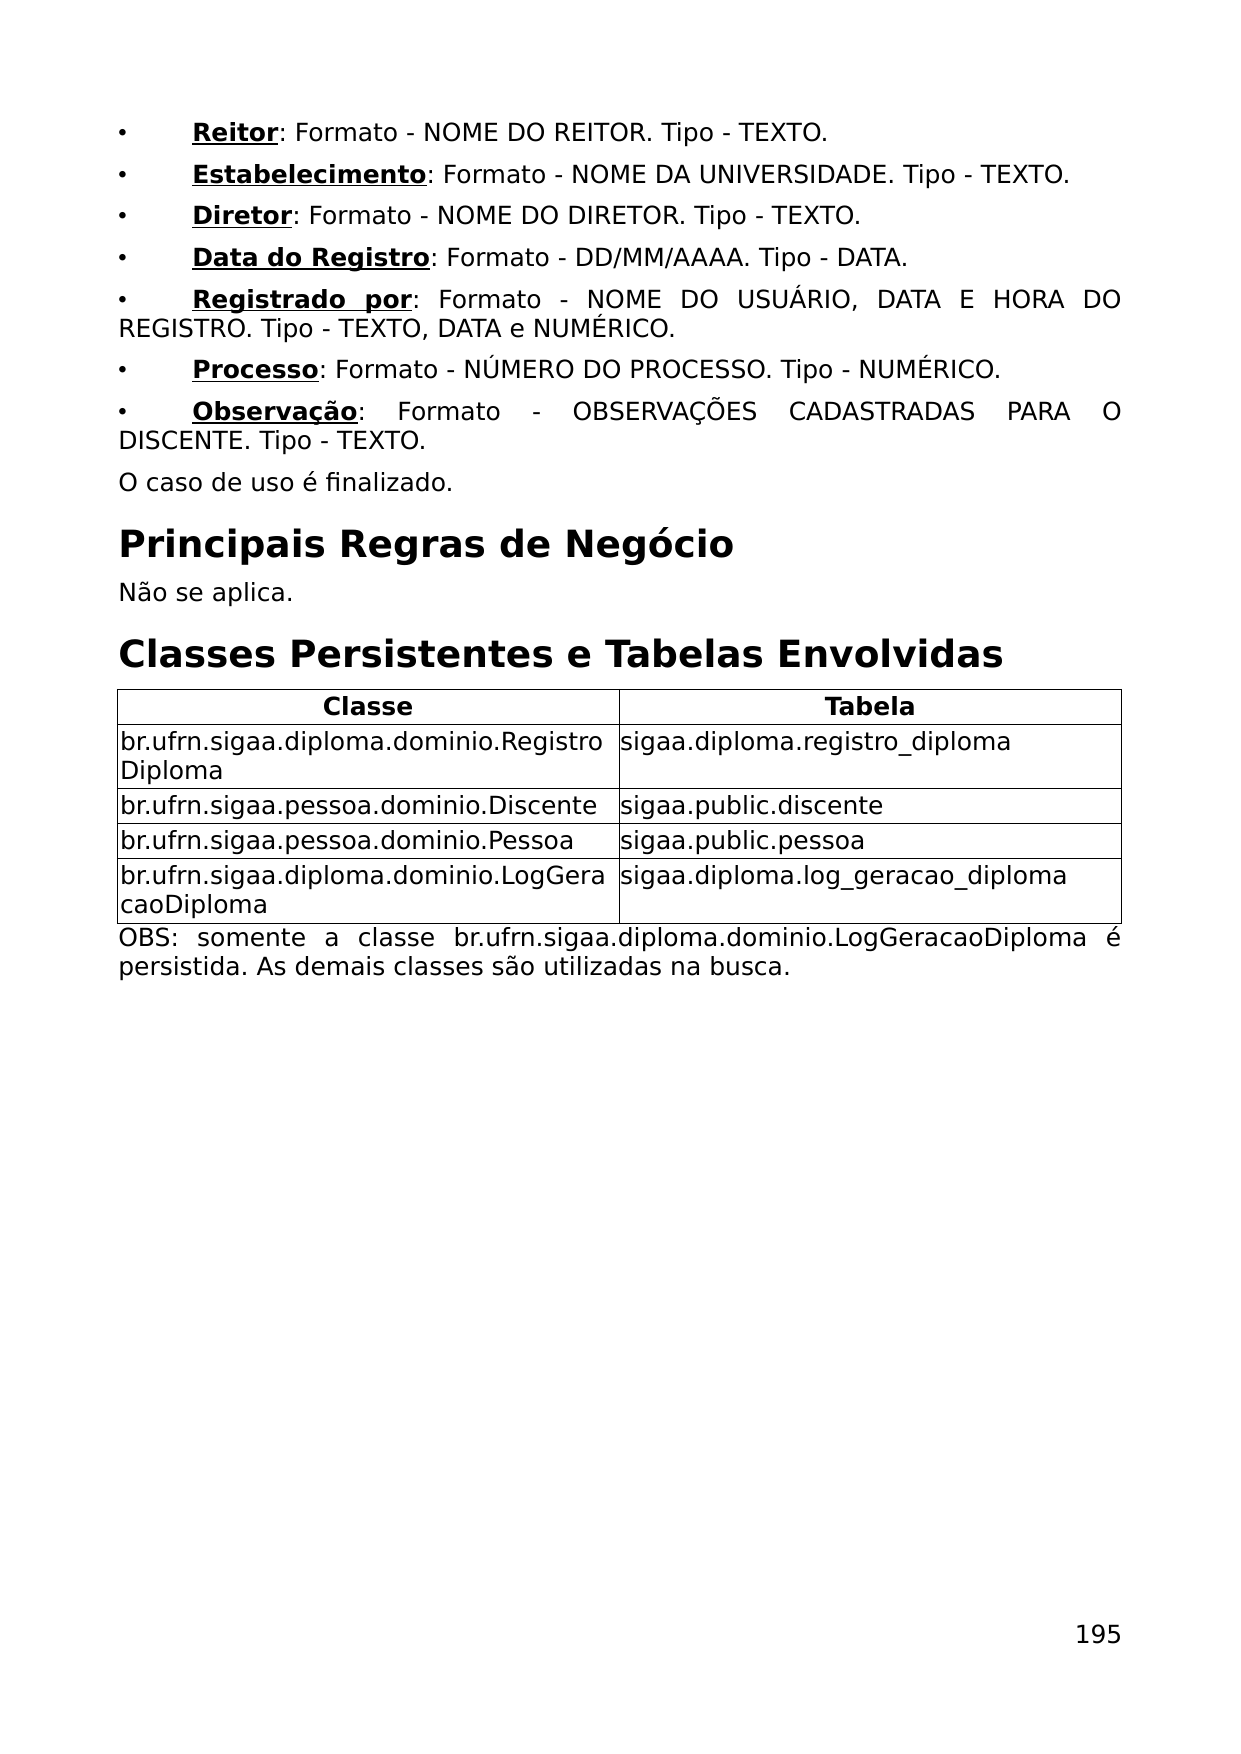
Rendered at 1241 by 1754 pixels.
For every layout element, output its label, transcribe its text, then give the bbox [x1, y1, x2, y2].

table_cell sigaa.diploma.registro_diploma [620, 725, 1121, 788]
table_cell br.ufrn.sigaa.diploma.dominio.LogGeracaoDiploma [118, 859, 619, 923]
list Registrado por: Formato - NOME DO USUÁRIO, DATA E HORA DO REGISTRO. Tipo - TEXTO, DATA e NUMÉRICO. [118, 285, 1122, 343]
text OBS: somente a classe br.ufrn.sigaa.diploma.dominio.LogGeracaoDiploma é persistida. As demais classes são utilizadas na busca. [118, 924, 1122, 981]
list Observação: Formato - OBSERVAÇÕES CADASTRADAS PARA O DISCENTE. Tipo - TEXTO. [118, 397, 1122, 456]
list Diretor: Formato - NOME DO DIRETOR. Tipo - TEXTO. [118, 201, 1122, 231]
subtitle Classes Persistentes e Tabelas Envolvidas [118, 633, 1122, 676]
list Processo: Formato - NÚMERO DO PROCESSO. Tipo - NUMÉRICO. [118, 356, 1122, 385]
text Não se aplica. [118, 578, 1122, 608]
list Reitor: Formato - NOME DO REITOR. Tipo - TEXTO. [118, 118, 1122, 147]
table_cell sigaa.public.discente [620, 789, 1121, 823]
list Data do Registro: Formato - DD/MM/AAAA. Tipo - DATA. [118, 243, 1122, 272]
table_cell br.ufrn.sigaa.pessoa.dominio.Pessoa [118, 824, 619, 858]
table_cell sigaa.diploma.log_geracao_diploma [620, 859, 1121, 923]
text O caso de uso é finalizado. [118, 468, 1122, 497]
table_cell br.ufrn.sigaa.diploma.dominio.RegistroDiploma [118, 725, 619, 788]
table_header Classe [118, 690, 619, 724]
table_cell sigaa.public.pessoa [620, 824, 1121, 858]
list Estabelecimento: Formato - NOME DA UNIVERSIDADE. Tipo - TEXTO. [118, 160, 1122, 189]
subtitle Principais Regras de Negócio [118, 522, 1122, 566]
table_cell br.ufrn.sigaa.pessoa.dominio.Discente [118, 789, 619, 823]
table_header Tabela [620, 690, 1121, 724]
